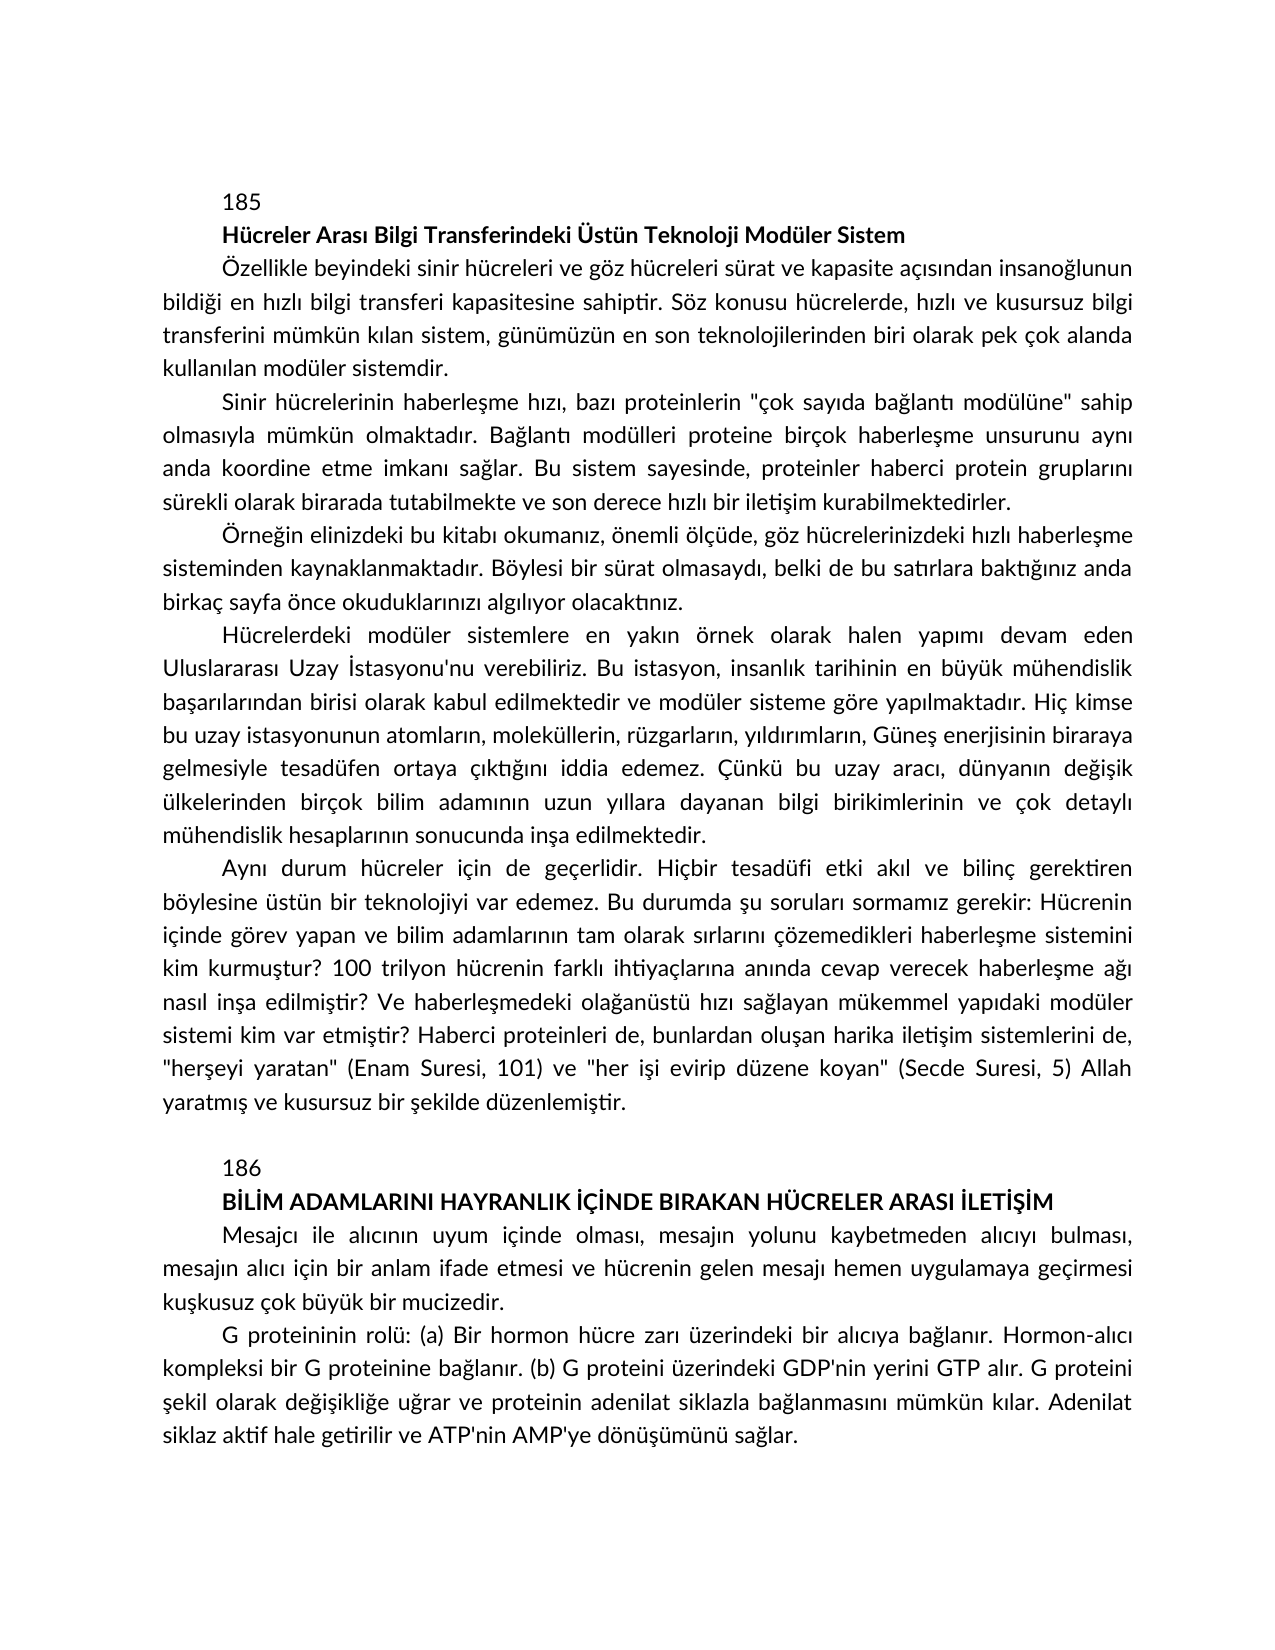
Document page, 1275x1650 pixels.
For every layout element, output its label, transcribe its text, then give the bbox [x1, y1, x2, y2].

text Örneğin elinizdeki bu kitabı okumanız, önemli ölçüde, göz hücrelerinizdeki hızlı haberleşme sisteminden kaynaklanmaktadır. Böylesi bir sürat olmasaydı, belki de bu satırlara baktığınız anda birkaç sayfa önce okuduklarınızı algılıyor olacaktınız. [162, 517, 1134, 617]
text Hücreler Arası Bilgi Transferindeki Üstün Teknoloji Modüler Sistem [162, 217, 1134, 250]
text 186 [162, 1150, 1134, 1183]
text Sinir hücrelerinin haberleşme hızı, bazı proteinlerin "çok sayıda bağlantı modülüne" sahip olmasıyla mümkün olmaktadır. Bağlantı modülleri proteine birçok haberleşme unsurunu aynı anda koordine etme imkanı sağlar. Bu sistem sayesinde, proteinler haberci protein gruplarını sürekli olarak birarada tutabilmekte ve son derece hızlı bir iletişim kurabilmektedirler. [162, 383, 1134, 517]
text Özellikle beyindeki sinir hücreleri ve göz hücreleri sürat ve kapasite açısından insanoğlunun bildiği en hızlı bilgi transferi kapasitesine sahiptir. Söz konusu hücrelerde, hızlı ve kusursuz bilgi transferini mümkün kılan sistem, günümüzün en son teknolojilerinden biri olarak pek çok alanda kullanılan modüler sistemdir. [162, 250, 1134, 383]
text Hücrelerdeki modüler sistemlere en yakın örnek olarak halen yapımı devam eden Uluslararası Uzay İstasyonu'nu verebiliriz. Bu istasyon, insanlık tarihinin en büyük mühendislik başarılarından birisi olarak kabul edilmektedir ve modüler sisteme göre yapılmaktadır. Hiç kimse bu uzay istasyonunun atomların, moleküllerin, rüzgarların, yıldırımların, Güneş enerjisinin biraraya gelmesiyle tesadüfen ortaya çıktığını iddia edemez. Çünkü bu uzay aracı, dünyanın değişik ülkelerinden birçok bilim adamının uzun yıllara dayanan bilgi birikimlerinin ve çok detaylı mühendislik hesaplarının sonucunda inşa edilmektedir. [162, 617, 1134, 850]
text 185 [162, 183, 1134, 217]
text Aynı durum hücreler için de geçerlidir. Hiçbir tesadüfi etki akıl ve bilinç gerektiren böylesine üstün bir teknolojiyi var edemez. Bu durumda şu soruları sormamız gerekir: Hücrenin içinde görev yapan ve bilim adamlarının tam olarak sırlarını çözemedikleri haberleşme sistemini kim kurmuştur? 100 trilyon hücrenin farklı ihtiyaçlarına anında cevap verecek haberleşme ağı nasıl inşa edilmiştir? Ve haberleşmedeki olağanüstü hızı sağlayan mükemmel yapıdaki modüler sistemi kim var etmiştir? Haberci proteinleri de, bunlardan oluşan harika iletişim sistemlerini de, "herşeyi yaratan" (Enam Suresi, 101) ve "her işi evirip düzene koyan" (Secde Suresi, 5) Allah yaratmış ve kusursuz bir şekilde düzenlemiştir. [162, 850, 1134, 1117]
text Mesajcı ile alıcının uyum içinde olması, mesajın yolunu kaybetmeden alıcıyı bulması, mesajın alıcı için bir anlam ifade etmesi ve hücrenin gelen mesajı hemen uygulamaya geçirmesi kuşkusuz çok büyük bir mucizedir. [162, 1217, 1134, 1317]
text BİLİM ADAMLARINI HAYRANLIK İÇİNDE BIRAKAN HÜCRELER ARASI İLETİŞİM [162, 1183, 1134, 1217]
text G proteininin rolü: (a) Bir hormon hücre zarı üzerindeki bir alıcıya bağlanır. Hormon-alıcı kompleksi bir G proteinine bağlanır. (b) G proteini üzerindeki GDP'nin yerini GTP alır. G proteini şekil olarak değişikliğe uğrar ve proteinin adenilat siklazla bağlanmasını mümkün kılar. Adenilat siklaz aktif hale getirilir ve ATP'nin AMP'ye dönüşümünü sağlar. [162, 1317, 1134, 1450]
